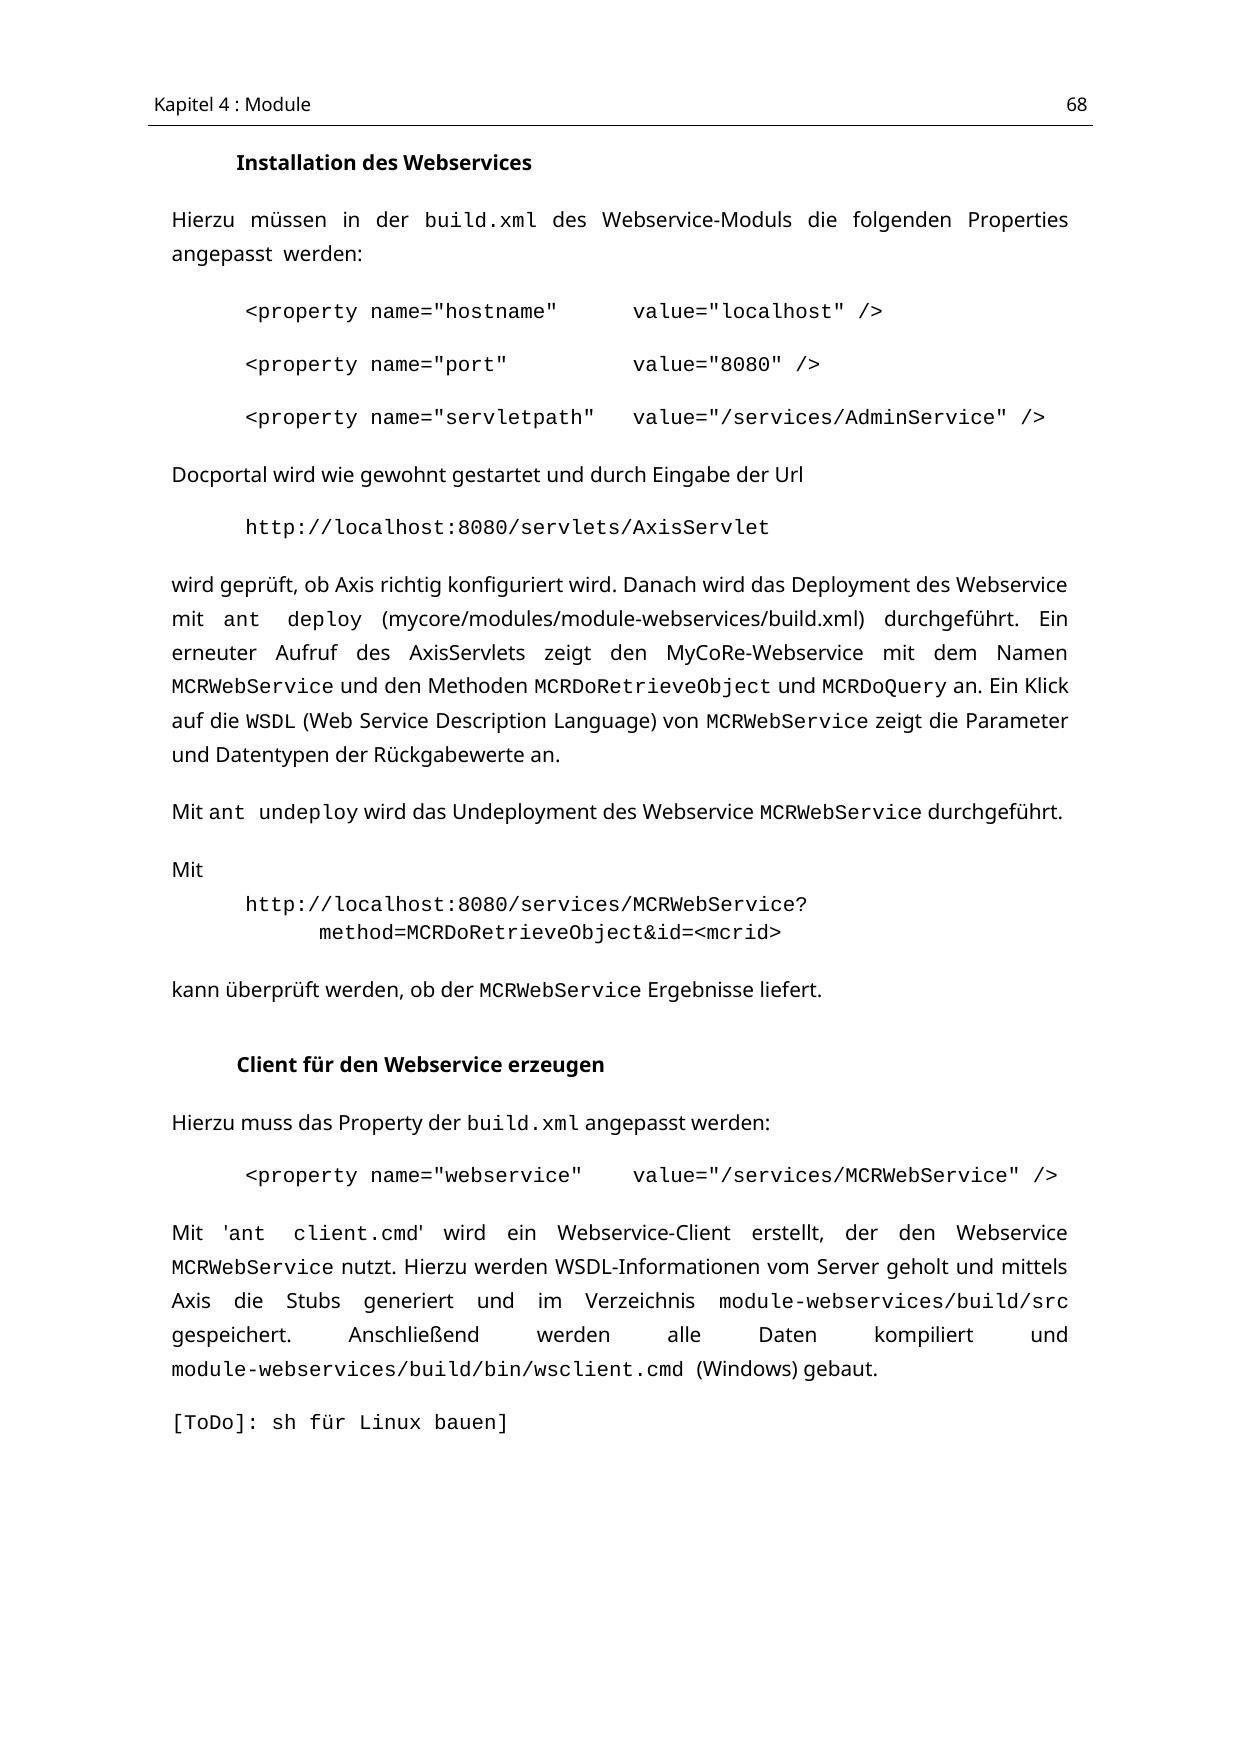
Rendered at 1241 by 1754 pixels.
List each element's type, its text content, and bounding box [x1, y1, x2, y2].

text <property name="webservice" value="/services/MCRWebService" /> [171, 1165, 1069, 1189]
subtitle Client für den Webservice erzeugen [148, 1050, 1092, 1078]
text <property name="hostname" value="localhost" /> [171, 297, 1069, 325]
text [ToDo]: sh für Linux bauen] [171, 1412, 1069, 1436]
text Mit http://localhost:8080/services/MCRWebService? method=MCRDoRetrieveObject&id=<mcrid> [171, 855, 1069, 946]
text http://localhost:8080/servlets/AxisServlet [171, 517, 1069, 541]
text kann überprüft werden, ob der MCRWebService Ergebnisse liefert. [171, 975, 1069, 1003]
text Mit 'ant client.cmd' wird ein Webservice-Client erstellt, der den Webservice MCRWebService nutzt. Hierzu werden WSDL-Informationen vom Server geholt und mittels Axis die Stubs generiert und im Verzeichnis module-webservices/build/src gespeichert. Anschließend werden alle Daten kompiliert und module-webservices/build/bin/wsclient.cmd (Windows) gebaut. [171, 1218, 1069, 1383]
text wird geprüft, ob Axis richtig konfiguriert wird. Danach wird das Deployment des Webservice mit ant deploy (mycore/modules/module-webservices/build.xml) durchgeführt. Ein erneuter Aufruf des AxisServlets zeigt den MyCoRe-Webservice mit dem Namen MCRWebService und den Methoden MCRDoRetrieveObject und MCRDoQuery an. Ein Klick auf die WSDL (Web Service Description Language) von MCRWebService zeigt die Parameter und Datentypen der Rückgabewerte an. [171, 570, 1069, 768]
text <property name="port" value="8080" /> [171, 354, 1069, 378]
text <property name="servletpath" value="/services/AdminService" /> [171, 407, 1069, 431]
text Hierzu müssen in der build.xml des Webservice-Moduls die folgenden Properties angepasst werden: [171, 205, 1069, 267]
text Docportal wird wie gewohnt gestartet und durch Eingabe der Url [171, 460, 1069, 488]
subtitle Installation des Webservices [148, 148, 1092, 176]
text Hierzu muss das Property der build.xml angepasst werden: [171, 1108, 1069, 1136]
text Mit ant undeploy wird das Undeployment des Webservice MCRWebService durchgeführt. [171, 797, 1069, 826]
